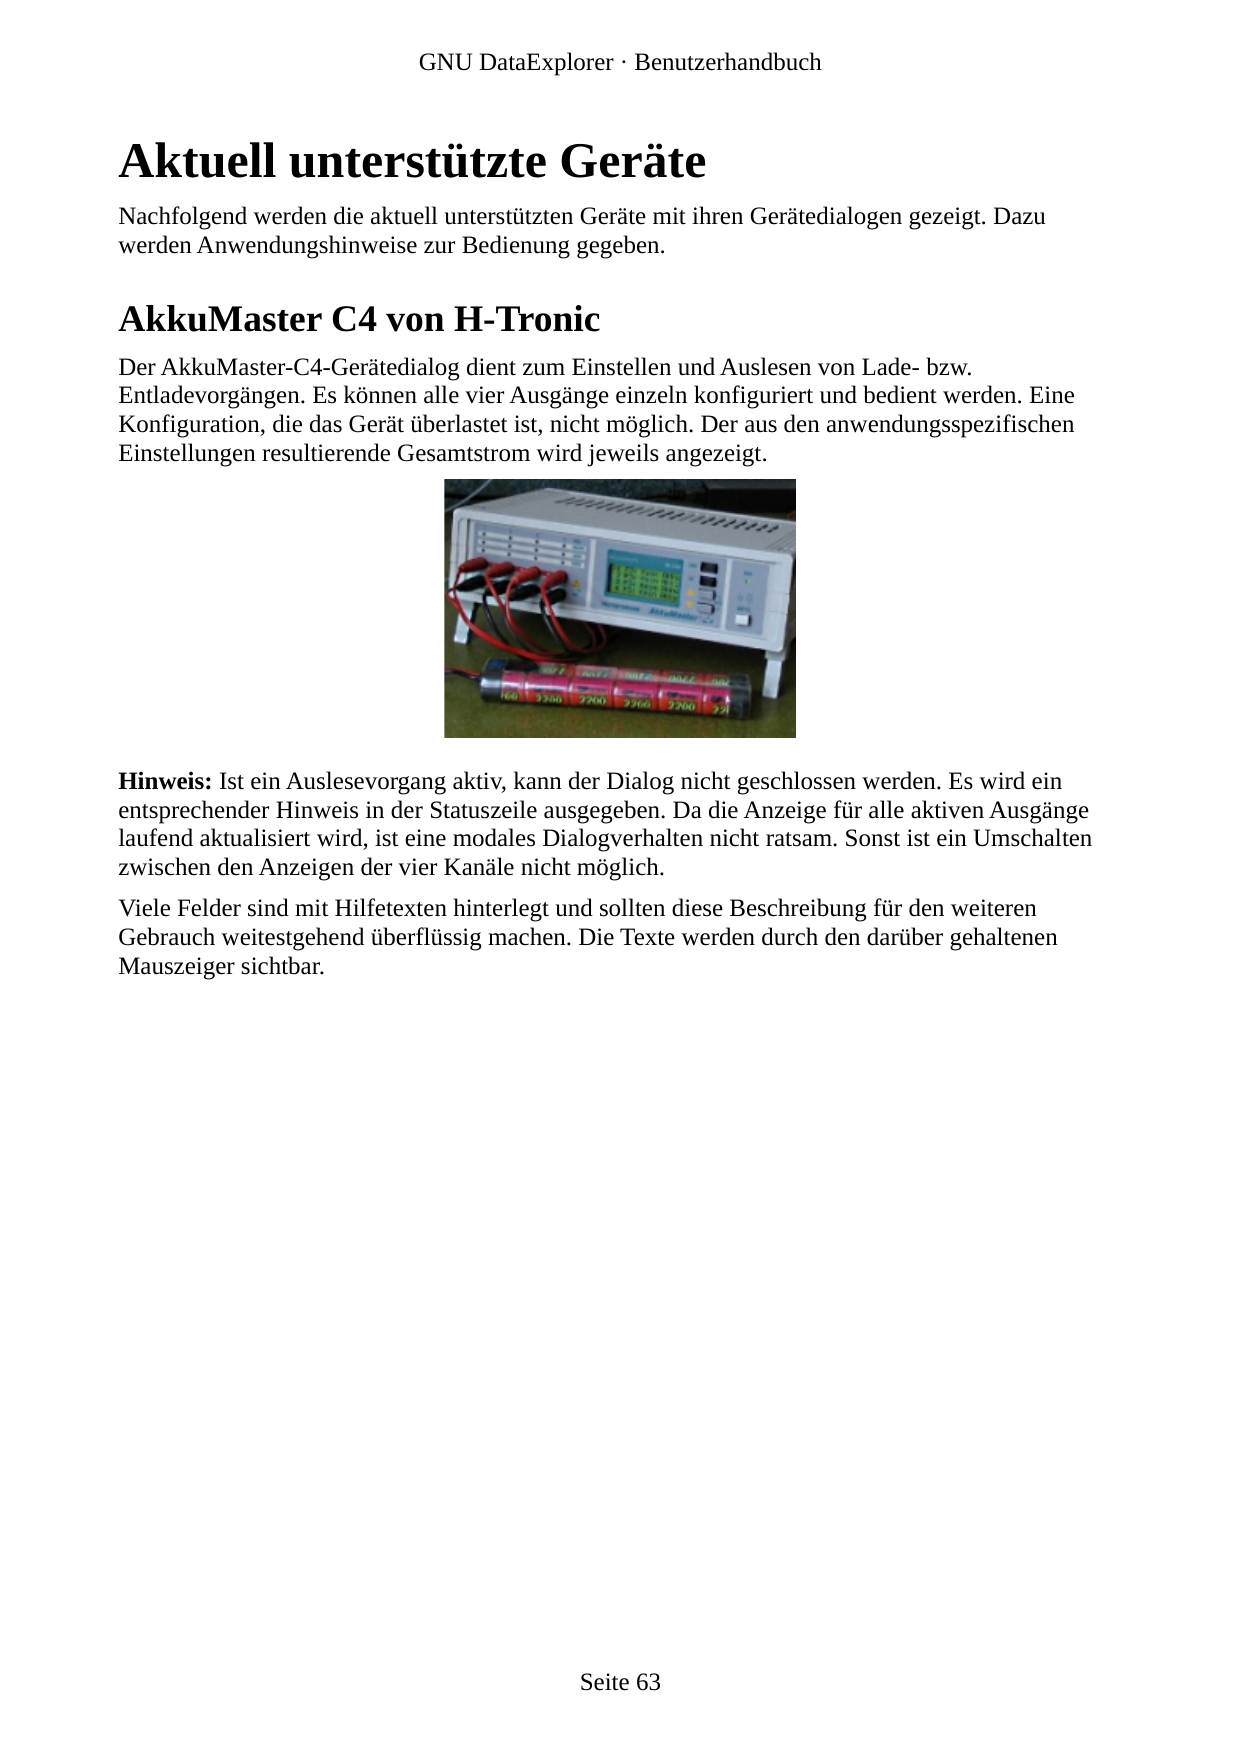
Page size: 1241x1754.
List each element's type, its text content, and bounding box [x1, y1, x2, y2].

text Viele Felder sind mit Hilfetexten hinterlegt und sollten diese Beschreibung für den weiteren Gebrauch weitestgehend überflüssig machen. Die Texte werden durch den darüber gehaltenen Mauszeiger sichtbar. [118, 893, 1122, 980]
text Hinweis: Ist ein Auslesevorgang aktiv, kann der Dialog nicht geschlossen werden. Es wird ein entsprechender Hinweis in der Statuszeile ausgegeben. Da die Anzeige für alle aktiven Ausgänge laufend aktualisiert wird, ist eine modales Dialogverhalten nicht ratsam. Sonst ist ein Umschalten zwischen den Anzeigen der vier Kanäle nicht möglich. [118, 479, 1122, 881]
text Der AkkuMaster-C4-Gerätedialog dient zum Einstellen und Auslesen von Lade- bzw. Entladevorgängen. Es können alle vier Ausgänge einzeln konfiguriert und bedient werden. Eine Konfiguration, die das Gerät überlastet ist, nicht möglich. Der aus den anwendungsspezifischen Einstellungen resultierende Gesamtstrom wird jeweils angezeigt. [118, 352, 1122, 467]
subtitle AkkuMaster C4 von H-Tronic [118, 296, 1122, 339]
text Nachfolgend werden die aktuell unterstützten Geräte mit ihren Gerätedialogen gezeigt. Dazu werden Anwendungshinweise zur Bedienung gegeben. [118, 201, 1122, 259]
subtitle Aktuell unterstützte Geräte [118, 131, 1122, 189]
